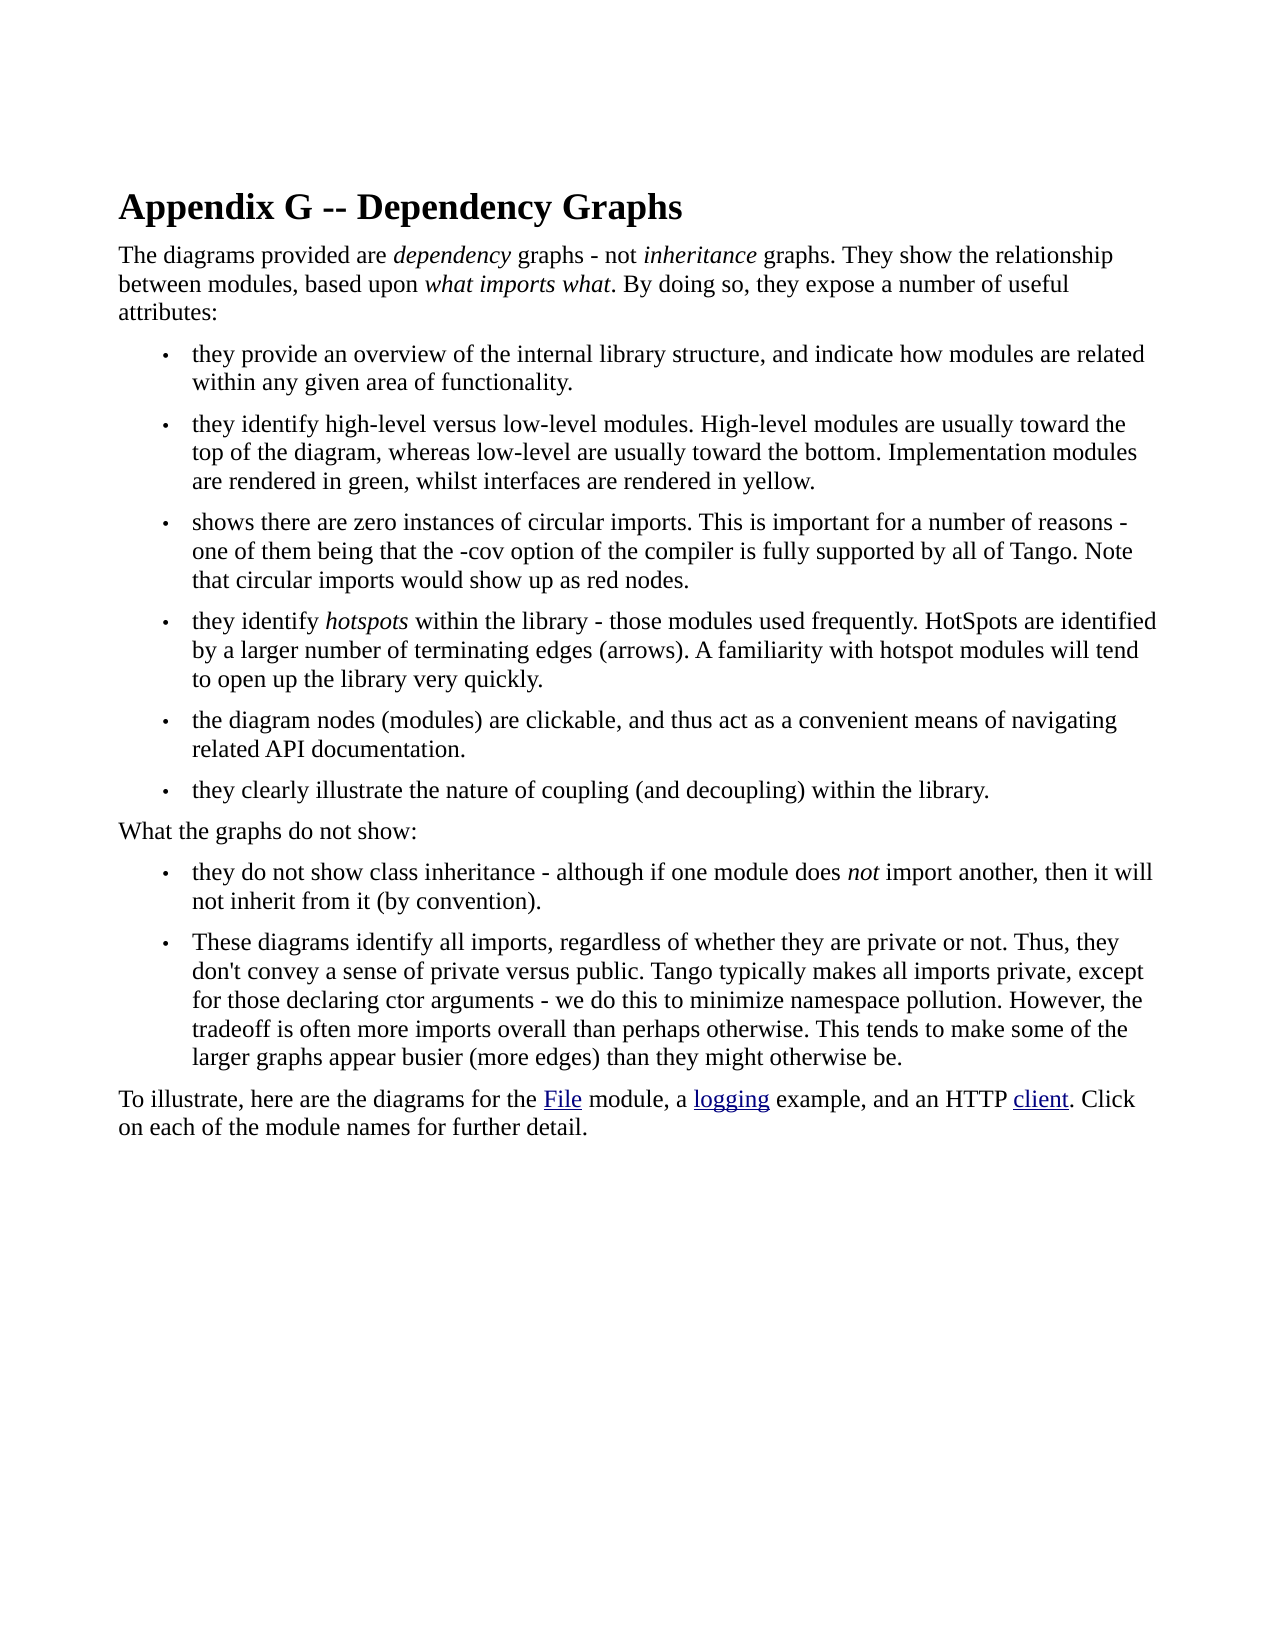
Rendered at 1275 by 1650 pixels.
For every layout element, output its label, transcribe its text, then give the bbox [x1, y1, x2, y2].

list the diagram nodes (modules) are clickable, and thus act as a convenient means of navigating related API documentation. [162, 705, 1157, 762]
list they identify high-level versus low-level modules. High-level modules are usually toward the top of the diagram, whereas low-level are usually toward the bottom. Implementation modules are rendered in green, whilst interfaces are rendered in yellow. [162, 409, 1157, 495]
list shows there are zero instances of circular imports. This is important for a number of reasons - one of them being that the -cov option of the compiler is fully supported by all of Tango. Note that circular imports would show up as red nodes. [162, 507, 1157, 594]
list they clearly illustrate the nature of coupling (and decoupling) within the library. [162, 775, 1157, 804]
list they do not show class inheritance - although if one module does not import another, then it will not inherit from it (by convention). [162, 857, 1157, 915]
list they identify hotspots within the library - those modules used frequently. HotSpots are identified by a larger number of terminating edges (arrows). A familiarity with hotspot modules will tend to open up the library very quickly. [162, 606, 1157, 692]
text The diagrams provided are dependency graphs - not inheritance graphs. They show the relationship between modules, based upon what imports what. By doing so, they expose a number of useful attributes: [118, 240, 1157, 326]
text What the graphs do not show: [118, 816, 1157, 845]
list they provide an overview of the internal library structure, and indicate how modules are related within any given area of functionality. [162, 339, 1157, 396]
subtitle Appendix G -- Dependency Graphs [118, 184, 1157, 227]
list These diagrams identify all imports, regardless of whether they are private or not. Thus, they don't convey a sense of private versus public. Tango typically makes all imports private, except for those declaring ctor arguments - we do this to minimize namespace pollution. However, the tradeoff is often more imports overall than perhaps otherwise. This tends to make some of the larger graphs appear busier (more edges) than they might otherwise be. [162, 927, 1157, 1071]
text To illustrate, here are the diagrams for the File module, a logging example, and an HTTP client. Click on each of the module names for further detail. [118, 1084, 1157, 1141]
